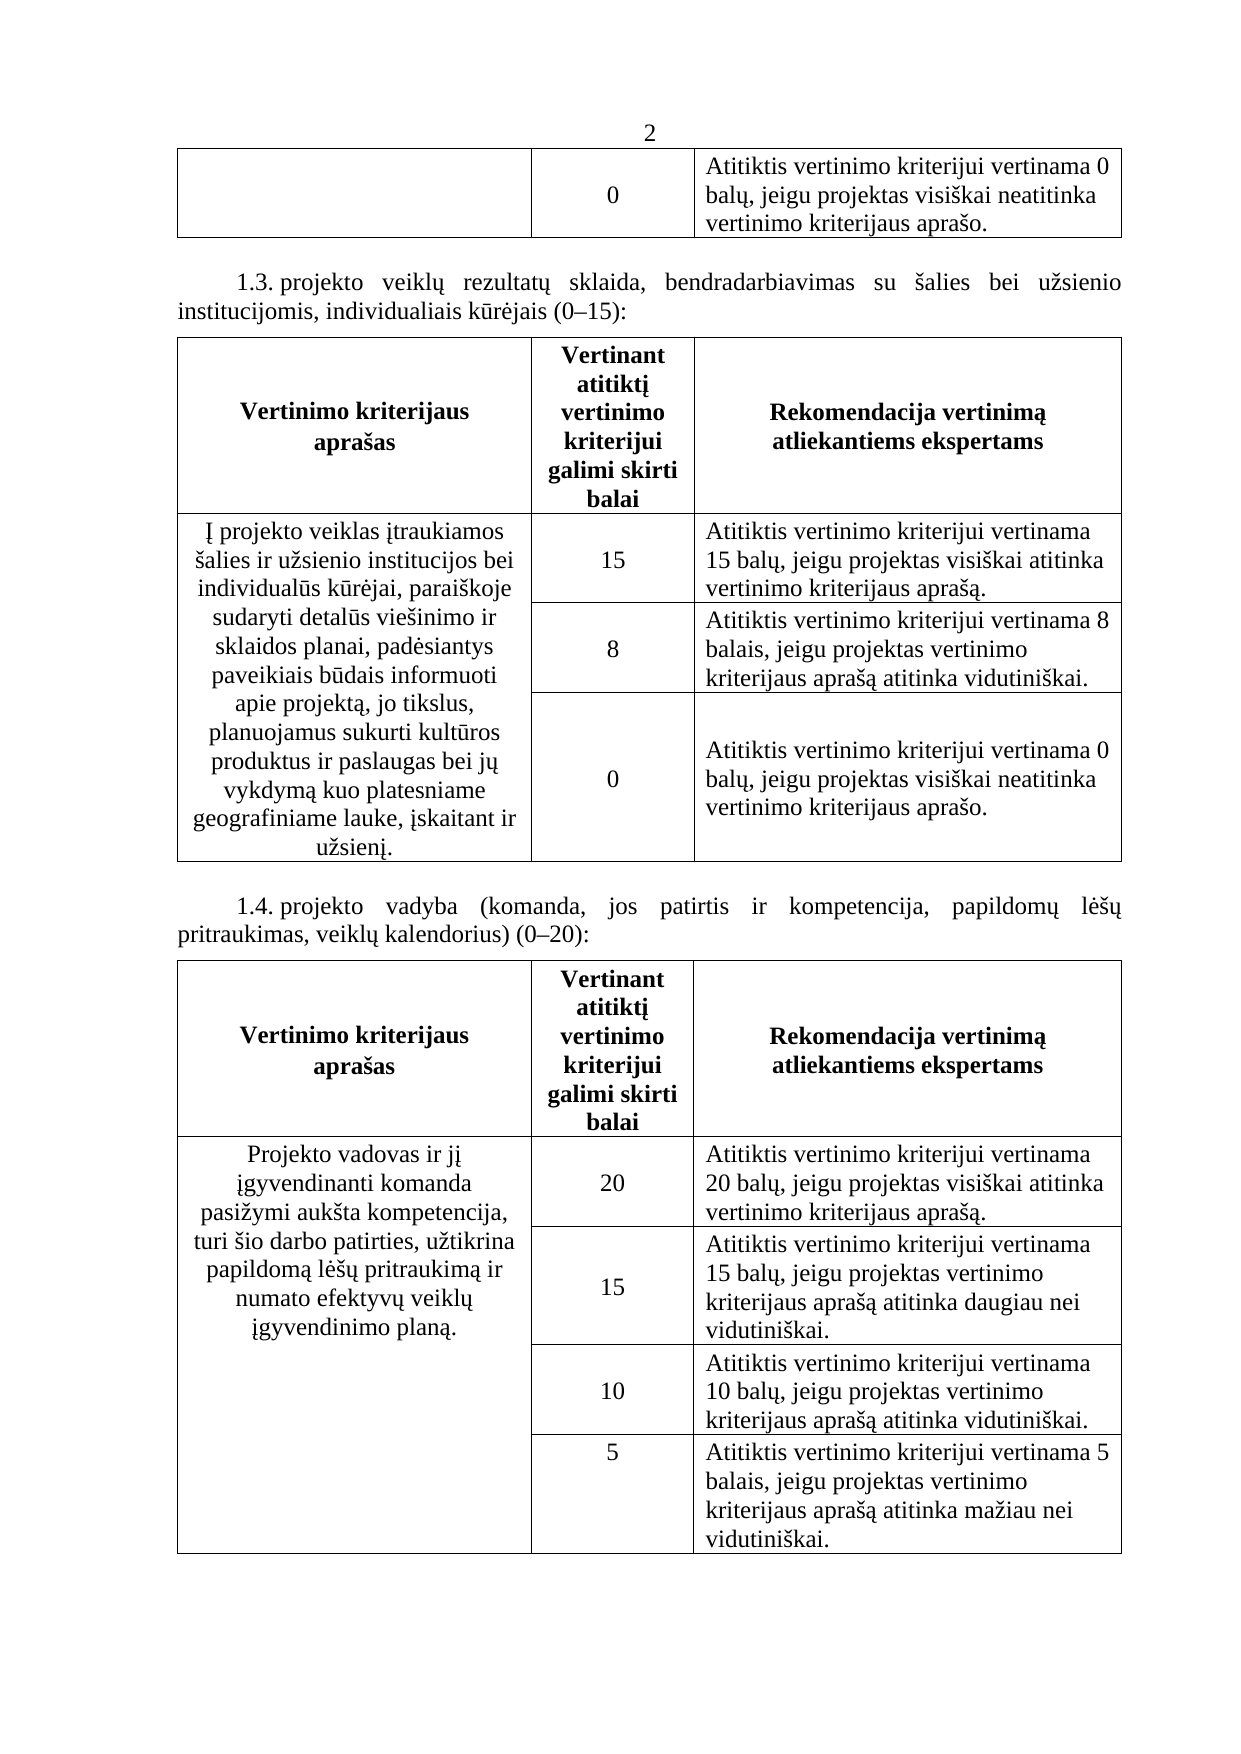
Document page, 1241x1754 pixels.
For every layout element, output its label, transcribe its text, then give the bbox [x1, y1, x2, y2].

table_cell 0 [532, 149, 694, 237]
table_cell Atitiktis vertinimo kriterijui vertinama 15 balų, jeigu projektas vertinimo kriterijaus aprašą atitinka daugiau nei vidutiniškai. [694, 1227, 1121, 1344]
table_cell Atitiktis vertinimo kriterijui vertinama 0 balų, jeigu projektas visiškai neatitinka vertinimo kriterijaus aprašo. [695, 149, 1121, 237]
table_cell [178, 149, 531, 237]
table_cell 8 [532, 603, 694, 692]
table_cell 20 [532, 1137, 693, 1226]
text 1.4. projekto vadyba (komanda, jos patirtis ir kompetencija, papildomų lėšų pritraukimas, veiklų kalendorius) (0–20): [177, 891, 1122, 948]
table_cell Atitiktis vertinimo kriterijui vertinama 8 balais, jeigu projektas vertinimo kriterijaus aprašą atitinka vidutiniškai. [695, 603, 1121, 692]
table_cell 5 [532, 1435, 693, 1552]
table_cell Projekto vadovas ir jį įgyvendinanti komanda pasižymi aukšta kompetencija, turi šio darbo patirties, užtikrina papildomą lėšų pritraukimą ir numato efektyvų veiklų įgyvendinimo planą. [178, 1137, 531, 1552]
table_header Vertinant atitiktį vertinimo kriterijui galimi skirti balai [532, 961, 693, 1136]
table_cell 0 [532, 693, 694, 861]
table_cell 15 [532, 1227, 693, 1344]
table_header Vertinant atitiktį vertinimo kriterijui galimi skirti balai [532, 338, 694, 512]
table_cell 15 [532, 514, 694, 602]
table_cell Atitiktis vertinimo kriterijui vertinama 20 balų, jeigu projektas visiškai atitinka vertinimo kriterijaus aprašą. [694, 1137, 1121, 1226]
table_cell Atitiktis vertinimo kriterijui vertinama 5 balais, jeigu projektas vertinimo kriterijaus aprašą atitinka mažiau nei vidutiniškai. [694, 1435, 1121, 1552]
text 1.3. projekto veiklų rezultatų sklaida, bendradarbiavimas su šalies bei užsienio institucijomis, individualiais kūrėjais (0–15): [177, 267, 1122, 324]
table_cell Į projekto veiklas įtraukiamos šalies ir užsienio institucijos bei individualūs kūrėjai, paraiškoje sudaryti detalūs viešinimo ir sklaidos planai, padėsiantys paveikiais būdais informuoti apie projektą, jo tikslus, planuojamus sukurti kultūros produktus ir paslaugas bei jų vykdymą kuo platesniame geografiniame lauke, įskaitant ir užsienį. [178, 514, 531, 861]
table_cell Atitiktis vertinimo kriterijui vertinama 10 balų, jeigu projektas vertinimo kriterijaus aprašą atitinka vidutiniškai. [694, 1345, 1121, 1434]
table_header Vertinimo kriterijaus aprašas [178, 961, 531, 1136]
table_header Vertinimo kriterijaus aprašas [178, 338, 531, 512]
table_header Rekomendacija vertinimą atliekantiems ekspertams [694, 961, 1121, 1136]
table_cell Atitiktis vertinimo kriterijui vertinama 0 balų, jeigu projektas visiškai neatitinka vertinimo kriterijaus aprašo. [695, 693, 1121, 861]
table_cell Atitiktis vertinimo kriterijui vertinama 15 balų, jeigu projektas visiškai atitinka vertinimo kriterijaus aprašą. [695, 514, 1121, 602]
table_cell 10 [532, 1345, 693, 1434]
table_header Rekomendacija vertinimą atliekantiems ekspertams [695, 338, 1121, 512]
